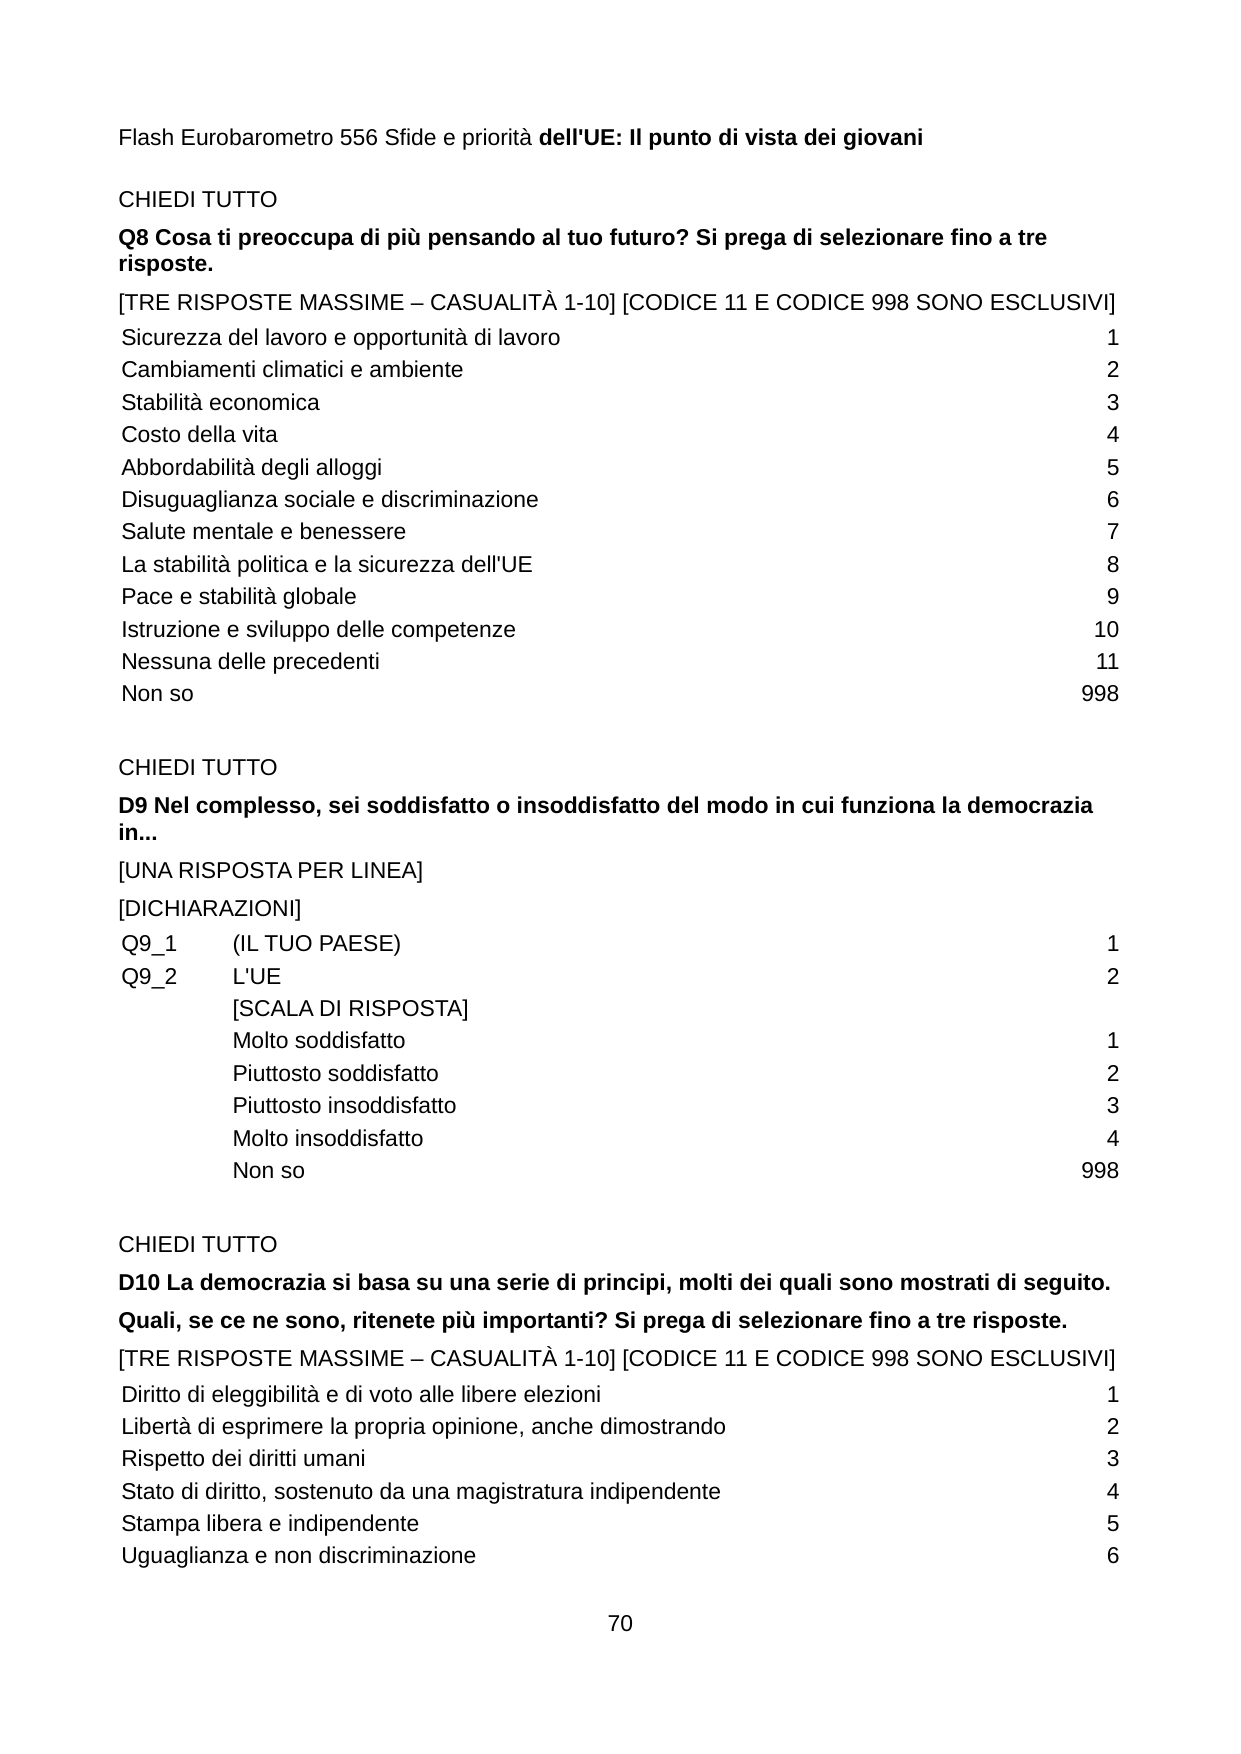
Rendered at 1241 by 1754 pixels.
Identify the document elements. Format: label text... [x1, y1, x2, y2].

table_cell 2 [999, 1057, 1122, 1089]
text [UNA RISPOSTA PER LINEA] [118, 857, 1122, 883]
table_cell 4 [986, 418, 1122, 451]
table_cell 4 [986, 1475, 1122, 1507]
table_cell Molto soddisfatto [229, 1024, 998, 1057]
table_cell Molto insoddisfatto [229, 1122, 998, 1154]
table_cell 10 [986, 613, 1122, 645]
text Q8 Cosa ti preoccupa di più pensando al tuo futuro? Si prega di selezionare fino a tre risposte. [118, 224, 1122, 277]
text D10 La democrazia si basa su una serie di principi, molti dei quali sono mostrati di seguito. [118, 1269, 1122, 1295]
table_cell 8 [986, 548, 1122, 580]
table_cell 6 [986, 1540, 1122, 1572]
table_cell Nessuna delle precedenti [118, 645, 986, 677]
table_cell 1 [999, 1024, 1122, 1057]
text Quali, se ce ne sono, ritenete più importanti? Si prega di selezionare fino a tre risposte. [118, 1307, 1122, 1333]
table_cell Stato di diritto, sostenuto da una magistratura indipendente [118, 1475, 986, 1507]
table_header 1 [986, 1378, 1122, 1410]
text [TRE RISPOSTE MASSIME – CASUALITÀ 1-10] [CODICE 11 E CODICE 998 SONO ESCLUSIVI] [118, 1345, 1122, 1372]
table_cell Non so [118, 677, 986, 710]
table_cell Libertà di esprimere la propria opinione, anche dimostrando [118, 1410, 986, 1442]
table_cell [118, 1057, 229, 1089]
table_cell 5 [986, 1507, 1122, 1539]
table_cell 3 [986, 1442, 1122, 1475]
table_header Sicurezza del lavoro e opportunità di lavoro [118, 321, 986, 353]
table_cell [118, 992, 229, 1024]
table_cell Cambiamenti climatici e ambiente [118, 353, 986, 386]
table_cell 998 [986, 677, 1122, 710]
table_header Q9_1 [118, 927, 229, 959]
table_cell Pace e stabilità globale [118, 580, 986, 612]
table_cell Rispetto dei diritti umani [118, 1442, 986, 1475]
table_cell Costo della vita [118, 418, 986, 451]
table_cell 998 [999, 1154, 1122, 1186]
text CHIEDI TUTTO [118, 1231, 1122, 1257]
table_cell 4 [999, 1122, 1122, 1154]
table_cell 7 [986, 515, 1122, 548]
table_cell 5 [986, 451, 1122, 483]
table_header 1 [986, 321, 1122, 353]
text CHIEDI TUTTO [118, 186, 1122, 212]
table_cell Non so [229, 1154, 998, 1186]
table_cell 2 [986, 1410, 1122, 1442]
table_cell Disuguaglianza sociale e discriminazione [118, 483, 986, 515]
table_header 1 [999, 927, 1122, 959]
table_cell Stampa libera e indipendente [118, 1507, 986, 1539]
text D9 Nel complesso, sei soddisfatto o insoddisfatto del modo in cui funziona la democrazia in... [118, 792, 1122, 845]
table_cell 9 [986, 580, 1122, 612]
table_cell 3 [999, 1089, 1122, 1122]
table_cell [999, 992, 1122, 1024]
table_cell Stabilità economica [118, 386, 986, 418]
table_cell [118, 1154, 229, 1186]
table_cell [118, 1024, 229, 1057]
table_cell Piuttosto insoddisfatto [229, 1089, 998, 1122]
table_cell Salute mentale e benessere [118, 515, 986, 548]
table_cell 2 [999, 960, 1122, 992]
table_cell L'UE [229, 960, 998, 992]
table_header (IL TUO PAESE) [229, 927, 998, 959]
table_cell [SCALA DI RISPOSTA] [229, 992, 998, 1024]
table_cell 3 [986, 386, 1122, 418]
table_header Diritto di eleggibilità e di voto alle libere elezioni [118, 1378, 986, 1410]
text [TRE RISPOSTE MASSIME – CASUALITÀ 1-10] [CODICE 11 E CODICE 998 SONO ESCLUSIVI] [118, 289, 1122, 315]
table_cell [118, 1122, 229, 1154]
table_cell Piuttosto soddisfatto [229, 1057, 998, 1089]
table_cell Istruzione e sviluppo delle competenze [118, 613, 986, 645]
table_cell Uguaglianza e non discriminazione [118, 1540, 986, 1572]
table_cell 6 [986, 483, 1122, 515]
text CHIEDI TUTTO [118, 754, 1122, 780]
text [DICHIARAZIONI] [118, 895, 1122, 921]
table_cell 11 [986, 645, 1122, 677]
table_cell 2 [986, 353, 1122, 386]
table_cell Abbordabilità degli alloggi [118, 451, 986, 483]
table_cell La stabilità politica e la sicurezza dell'UE [118, 548, 986, 580]
table_cell [118, 1089, 229, 1122]
table_cell Q9_2 [118, 960, 229, 992]
